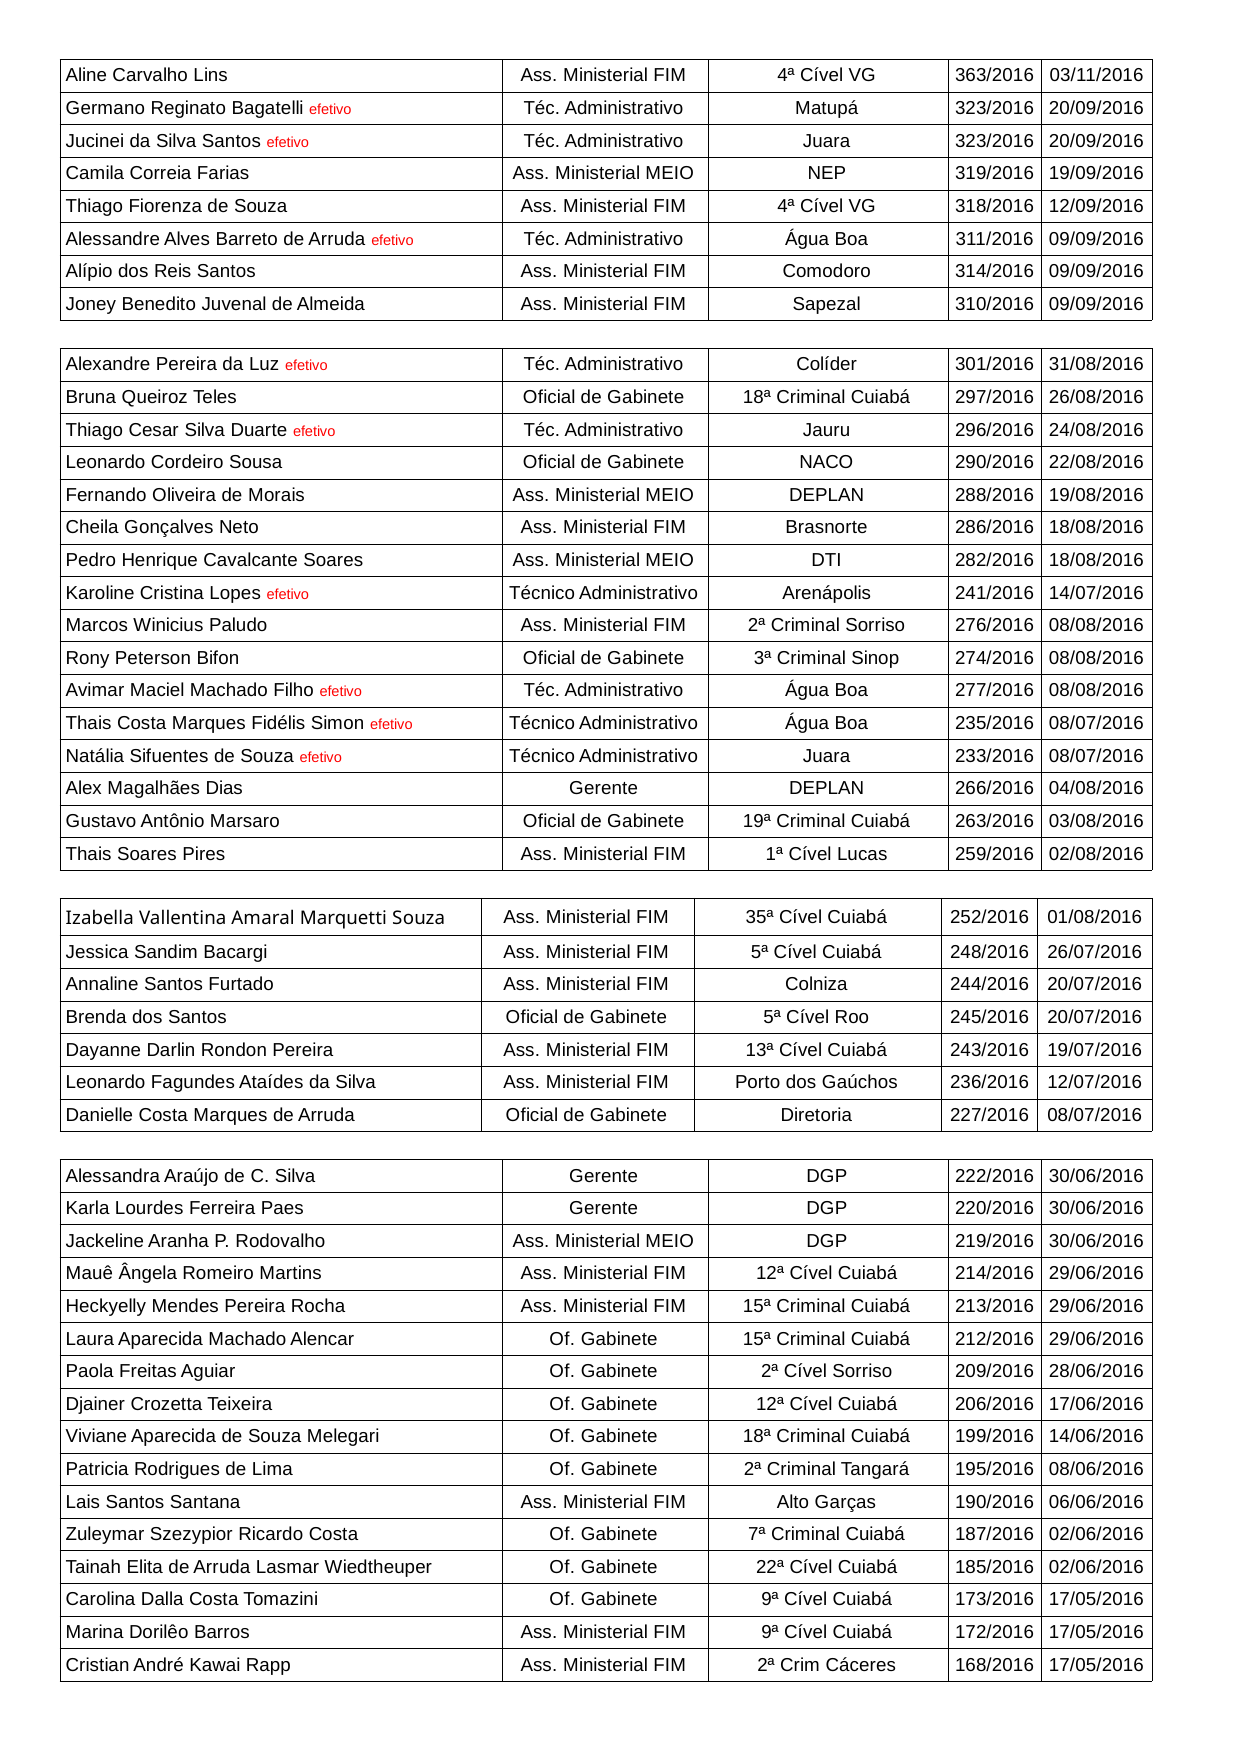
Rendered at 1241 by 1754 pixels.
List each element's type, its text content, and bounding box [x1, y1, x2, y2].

table_cell 220/2016 [949, 1193, 1041, 1224]
table_cell Ass. Ministerial MEIO [503, 545, 708, 576]
table_cell 26/07/2016 [1038, 936, 1152, 968]
table_cell 17/06/2016 [1042, 1389, 1152, 1420]
table_cell Sapezal [709, 288, 948, 320]
table_cell Ass. Ministerial FIM [503, 512, 708, 544]
table_cell 08/07/2016 [1038, 1100, 1152, 1131]
table_cell 30/06/2016 [1042, 1225, 1152, 1257]
table_cell NACO [709, 447, 948, 478]
table_cell Leonardo Fagundes Ataídes da Silva [61, 1067, 481, 1098]
table_cell Oficial de Gabinete [482, 1100, 694, 1131]
table_cell Técnico Administrativo [503, 740, 708, 772]
table_header 301/2016 [949, 349, 1041, 381]
table_cell Thais Soares Pires [61, 838, 502, 870]
table_cell 02/06/2016 [1042, 1551, 1152, 1583]
table_cell Of. Gabinete [503, 1421, 708, 1453]
table_cell Leonardo Cordeiro Sousa [61, 447, 502, 478]
table_cell Ass. Ministerial MEIO [503, 158, 708, 189]
table_cell Camila Correia Farias [61, 158, 502, 189]
table_cell 08/07/2016 [1042, 740, 1152, 772]
table_cell Thiago Fiorenza de Souza [61, 191, 502, 222]
table_cell Rony Peterson Bifon [61, 642, 502, 674]
table_cell 7ª Criminal Cuiabá [709, 1519, 948, 1550]
table_cell 319/2016 [949, 158, 1041, 189]
table_cell 09/09/2016 [1042, 223, 1152, 255]
table_cell 02/06/2016 [1042, 1519, 1152, 1550]
table_cell 08/08/2016 [1042, 675, 1152, 707]
table_cell Oficial de Gabinete [503, 642, 708, 674]
table_cell 323/2016 [949, 93, 1041, 124]
table_cell Jessica Sandim Bacargi [61, 936, 481, 968]
table_cell Juara [709, 740, 948, 772]
table_cell 18/08/2016 [1042, 545, 1152, 576]
table_cell NEP [709, 158, 948, 189]
table_header 30/06/2016 [1042, 1160, 1152, 1192]
table_cell Avimar Maciel Machado Filho efetivo [61, 675, 502, 707]
table_cell Ass. Ministerial FIM [482, 1067, 694, 1098]
table_cell Téc. Administrativo [503, 223, 708, 255]
table_cell 15ª Criminal Cuiabá [709, 1291, 948, 1322]
table_cell Brasnorte [709, 512, 948, 544]
table_cell Jauru [709, 414, 948, 446]
table_cell DEPLAN [709, 773, 948, 804]
table_cell Téc. Administrativo [503, 93, 708, 124]
table_cell 5ª Cível Roo [695, 1002, 941, 1033]
table_cell 17/05/2016 [1042, 1649, 1152, 1681]
table_cell Ass. Ministerial FIM [503, 1486, 708, 1518]
table_cell Diretoria [695, 1100, 941, 1131]
table_cell Alex Magalhães Dias [61, 773, 502, 804]
table_cell 235/2016 [949, 708, 1041, 739]
table_cell 187/2016 [949, 1519, 1041, 1550]
table_cell 18ª Criminal Cuiabá [709, 1421, 948, 1453]
table_cell Mauê Ângela Romeiro Martins [61, 1258, 502, 1289]
table_cell Bruna Queiroz Teles [61, 382, 502, 413]
table_cell 12ª Cível Cuiabá [709, 1258, 948, 1289]
table_cell Pedro Henrique Cavalcante Soares [61, 545, 502, 576]
table_cell Marcos Winicius Paludo [61, 610, 502, 641]
table_cell 314/2016 [949, 256, 1041, 287]
table_cell Téc. Administrativo [503, 675, 708, 707]
table_cell Annaline Santos Furtado [61, 969, 481, 1001]
table_cell Alessandre Alves Barreto de Arruda efetivo [61, 223, 502, 255]
table_header DGP [709, 1160, 948, 1192]
table_cell Alto Garças [709, 1486, 948, 1518]
table_cell 17/05/2016 [1042, 1584, 1152, 1616]
table_cell 323/2016 [949, 125, 1041, 157]
table_cell 14/07/2016 [1042, 577, 1152, 609]
table_cell Arenápolis [709, 577, 948, 609]
table_cell Gerente [503, 1193, 708, 1224]
table_cell 219/2016 [949, 1225, 1041, 1257]
table_cell 296/2016 [949, 414, 1041, 446]
table_header 35ª Cível Cuiabá [695, 899, 941, 935]
table_cell 297/2016 [949, 382, 1041, 413]
table_cell 282/2016 [949, 545, 1041, 576]
table_header Téc. Administrativo [503, 349, 708, 381]
table_cell Dayanne Darlin Rondon Pereira [61, 1034, 481, 1066]
table_cell Ass. Ministerial MEIO [503, 1225, 708, 1257]
table_cell 09/09/2016 [1042, 256, 1152, 287]
table_cell Cristian André Kawai Rapp [61, 1649, 502, 1681]
table_cell 2ª Cível Sorriso [709, 1356, 948, 1387]
table_cell 233/2016 [949, 740, 1041, 772]
table_cell Téc. Administrativo [503, 125, 708, 157]
table_cell Of. Gabinete [503, 1551, 708, 1583]
table_header Aline Carvalho Lins [61, 60, 502, 92]
table_header Gerente [503, 1160, 708, 1192]
table_cell Ass. Ministerial FIM [482, 936, 694, 968]
table_cell 20/09/2016 [1042, 93, 1152, 124]
table_cell 310/2016 [949, 288, 1041, 320]
table_cell Oficial de Gabinete [503, 806, 708, 837]
table_header 222/2016 [949, 1160, 1041, 1192]
table_cell Heckyelly Mendes Pereira Rocha [61, 1291, 502, 1322]
table_cell Jucinei da Silva Santos efetivo [61, 125, 502, 157]
table_cell DGP [709, 1193, 948, 1224]
table_cell Of. Gabinete [503, 1584, 708, 1616]
table_header Ass. Ministerial FIM [482, 899, 694, 935]
table_cell 212/2016 [949, 1323, 1041, 1355]
table_header Izabella Vallentina Amaral Marquetti Souza [61, 899, 481, 935]
table_cell 24/08/2016 [1042, 414, 1152, 446]
table_cell Karoline Cristina Lopes efetivo [61, 577, 502, 609]
table_cell 263/2016 [949, 806, 1041, 837]
table_cell Cheila Gonçalves Neto [61, 512, 502, 544]
table_cell 08/07/2016 [1042, 708, 1152, 739]
table_cell 03/08/2016 [1042, 806, 1152, 837]
table_cell 288/2016 [949, 480, 1041, 511]
table_cell Téc. Administrativo [503, 414, 708, 446]
table_cell Comodoro [709, 256, 948, 287]
table_cell Ass. Ministerial FIM [503, 838, 708, 870]
table_cell 311/2016 [949, 223, 1041, 255]
table_cell 206/2016 [949, 1389, 1041, 1420]
table_cell DTI [709, 545, 948, 576]
table_cell 09/09/2016 [1042, 288, 1152, 320]
table_cell Of. Gabinete [503, 1389, 708, 1420]
table_cell 199/2016 [949, 1421, 1041, 1453]
table_cell 2ª Crim Cáceres [709, 1649, 948, 1681]
table_cell 19/08/2016 [1042, 480, 1152, 511]
table_cell Fernando Oliveira de Morais [61, 480, 502, 511]
table_cell Oficial de Gabinete [503, 382, 708, 413]
table_cell Ass. Ministerial FIM [503, 1291, 708, 1322]
table_cell 245/2016 [942, 1002, 1037, 1033]
table_cell 20/07/2016 [1038, 969, 1152, 1001]
table_cell Tainah Elita de Arruda Lasmar Wiedtheuper [61, 1551, 502, 1583]
table_cell Germano Reginato Bagatelli efetivo [61, 93, 502, 124]
table_cell Of. Gabinete [503, 1454, 708, 1485]
table_cell 12ª Cível Cuiabá [709, 1389, 948, 1420]
table_cell 22ª Cível Cuiabá [709, 1551, 948, 1583]
table_cell Gustavo Antônio Marsaro [61, 806, 502, 837]
table_cell Thais Costa Marques Fidélis Simon efetivo [61, 708, 502, 739]
table_cell Ass. Ministerial FIM [503, 1617, 708, 1648]
table_cell Colniza [695, 969, 941, 1001]
table_cell 5ª Cível Cuiabá [695, 936, 941, 968]
table_cell 2ª Criminal Sorriso [709, 610, 948, 641]
table_cell Matupá [709, 93, 948, 124]
table_cell Técnico Administrativo [503, 577, 708, 609]
table_cell 209/2016 [949, 1356, 1041, 1387]
table_header 03/11/2016 [1042, 60, 1152, 92]
table_cell 185/2016 [949, 1551, 1041, 1583]
table_cell 286/2016 [949, 512, 1041, 544]
table_cell Alípio dos Reis Santos [61, 256, 502, 287]
table_cell 02/08/2016 [1042, 838, 1152, 870]
table_cell Ass. Ministerial FIM [503, 610, 708, 641]
table_cell Danielle Costa Marques de Arruda [61, 1100, 481, 1131]
table_cell Ass. Ministerial FIM [503, 191, 708, 222]
table_cell 29/06/2016 [1042, 1258, 1152, 1289]
table_cell Água Boa [709, 675, 948, 707]
table_cell 241/2016 [949, 577, 1041, 609]
table_cell 06/06/2016 [1042, 1486, 1152, 1518]
table_cell 195/2016 [949, 1454, 1041, 1485]
table_cell 15ª Criminal Cuiabá [709, 1323, 948, 1355]
table_cell Laura Aparecida Machado Alencar [61, 1323, 502, 1355]
table_cell 30/06/2016 [1042, 1193, 1152, 1224]
table_cell 26/08/2016 [1042, 382, 1152, 413]
table_cell Karla Lourdes Ferreira Paes [61, 1193, 502, 1224]
table_cell 12/07/2016 [1038, 1067, 1152, 1098]
table_header 01/08/2016 [1038, 899, 1152, 935]
table_cell 19/09/2016 [1042, 158, 1152, 189]
table_cell Zuleymar Szezypior Ricardo Costa [61, 1519, 502, 1550]
table_cell 243/2016 [942, 1034, 1037, 1066]
table_cell 19ª Criminal Cuiabá [709, 806, 948, 837]
table_cell 236/2016 [942, 1067, 1037, 1098]
table_cell 248/2016 [942, 936, 1037, 968]
table_cell 22/08/2016 [1042, 447, 1152, 478]
table_cell 2ª Criminal Tangará [709, 1454, 948, 1485]
table_cell Djainer Crozetta Teixeira [61, 1389, 502, 1420]
table_cell Thiago Cesar Silva Duarte efetivo [61, 414, 502, 446]
table_cell Brenda dos Santos [61, 1002, 481, 1033]
table_cell Gerente [503, 773, 708, 804]
table_cell Ass. Ministerial FIM [503, 1258, 708, 1289]
table_cell 214/2016 [949, 1258, 1041, 1289]
table_cell 18ª Criminal Cuiabá [709, 382, 948, 413]
table_cell Natália Sifuentes de Souza efetivo [61, 740, 502, 772]
table_cell 9ª Cível Cuiabá [709, 1584, 948, 1616]
table_cell Ass. Ministerial MEIO [503, 480, 708, 511]
table_cell 227/2016 [942, 1100, 1037, 1131]
table_cell 19/07/2016 [1038, 1034, 1152, 1066]
table_cell Ass. Ministerial FIM [503, 256, 708, 287]
table_cell 20/09/2016 [1042, 125, 1152, 157]
table_cell 173/2016 [949, 1584, 1041, 1616]
table_cell 3ª Criminal Sinop [709, 642, 948, 674]
table_cell 4ª Cível VG [709, 191, 948, 222]
table_header 252/2016 [942, 899, 1037, 935]
table_cell 12/09/2016 [1042, 191, 1152, 222]
table_cell Ass. Ministerial FIM [482, 1034, 694, 1066]
table_cell Ass. Ministerial FIM [482, 969, 694, 1001]
table_cell Água Boa [709, 708, 948, 739]
table_cell Patricia Rodrigues de Lima [61, 1454, 502, 1485]
table_cell 190/2016 [949, 1486, 1041, 1518]
table_cell 08/06/2016 [1042, 1454, 1152, 1485]
table_cell Jackeline Aranha P. Rodovalho [61, 1225, 502, 1257]
table_cell 213/2016 [949, 1291, 1041, 1322]
table_cell 13ª Cível Cuiabá [695, 1034, 941, 1066]
table_cell Viviane Aparecida de Souza Melegari [61, 1421, 502, 1453]
table_cell Oficial de Gabinete [482, 1002, 694, 1033]
table_cell 244/2016 [942, 969, 1037, 1001]
table_cell 266/2016 [949, 773, 1041, 804]
table_header Ass. Ministerial FIM [503, 60, 708, 92]
table_cell Marina Dorilêo Barros [61, 1617, 502, 1648]
table_cell 290/2016 [949, 447, 1041, 478]
table_cell Lais Santos Santana [61, 1486, 502, 1518]
table_cell 29/06/2016 [1042, 1323, 1152, 1355]
table_header 4ª Cível VG [709, 60, 948, 92]
table_cell 14/06/2016 [1042, 1421, 1152, 1453]
table_cell 04/08/2016 [1042, 773, 1152, 804]
table_cell Carolina Dalla Costa Tomazini [61, 1584, 502, 1616]
table_cell 9ª Cível Cuiabá [709, 1617, 948, 1648]
table_cell Joney Benedito Juvenal de Almeida [61, 288, 502, 320]
table_cell Porto dos Gaúchos [695, 1067, 941, 1098]
table_header Alexandre Pereira da Luz efetivo [61, 349, 502, 381]
table_cell 20/07/2016 [1038, 1002, 1152, 1033]
table_cell 172/2016 [949, 1617, 1041, 1648]
table_header 31/08/2016 [1042, 349, 1152, 381]
table_header Alessandra Araújo de C. Silva [61, 1160, 502, 1192]
table_cell 1ª Cível Lucas [709, 838, 948, 870]
table_cell 276/2016 [949, 610, 1041, 641]
table_cell 18/08/2016 [1042, 512, 1152, 544]
table_cell Técnico Administrativo [503, 708, 708, 739]
table_cell Água Boa [709, 223, 948, 255]
table_cell Ass. Ministerial FIM [503, 1649, 708, 1681]
table_cell 17/05/2016 [1042, 1617, 1152, 1648]
table_cell Oficial de Gabinete [503, 447, 708, 478]
table_cell 274/2016 [949, 642, 1041, 674]
table_header 363/2016 [949, 60, 1041, 92]
table_cell 168/2016 [949, 1649, 1041, 1681]
table_cell Juara [709, 125, 948, 157]
table_cell Of. Gabinete [503, 1519, 708, 1550]
table_cell Of. Gabinete [503, 1356, 708, 1387]
table_cell Ass. Ministerial FIM [503, 288, 708, 320]
table_cell 259/2016 [949, 838, 1041, 870]
table_cell 28/06/2016 [1042, 1356, 1152, 1387]
table_cell Of. Gabinete [503, 1323, 708, 1355]
table_cell 08/08/2016 [1042, 610, 1152, 641]
table_cell 277/2016 [949, 675, 1041, 707]
table_cell 08/08/2016 [1042, 642, 1152, 674]
table_cell DGP [709, 1225, 948, 1257]
table_cell 29/06/2016 [1042, 1291, 1152, 1322]
table_cell 318/2016 [949, 191, 1041, 222]
table_header Colíder [709, 349, 948, 381]
table_cell Paola Freitas Aguiar [61, 1356, 502, 1387]
table_cell DEPLAN [709, 480, 948, 511]
